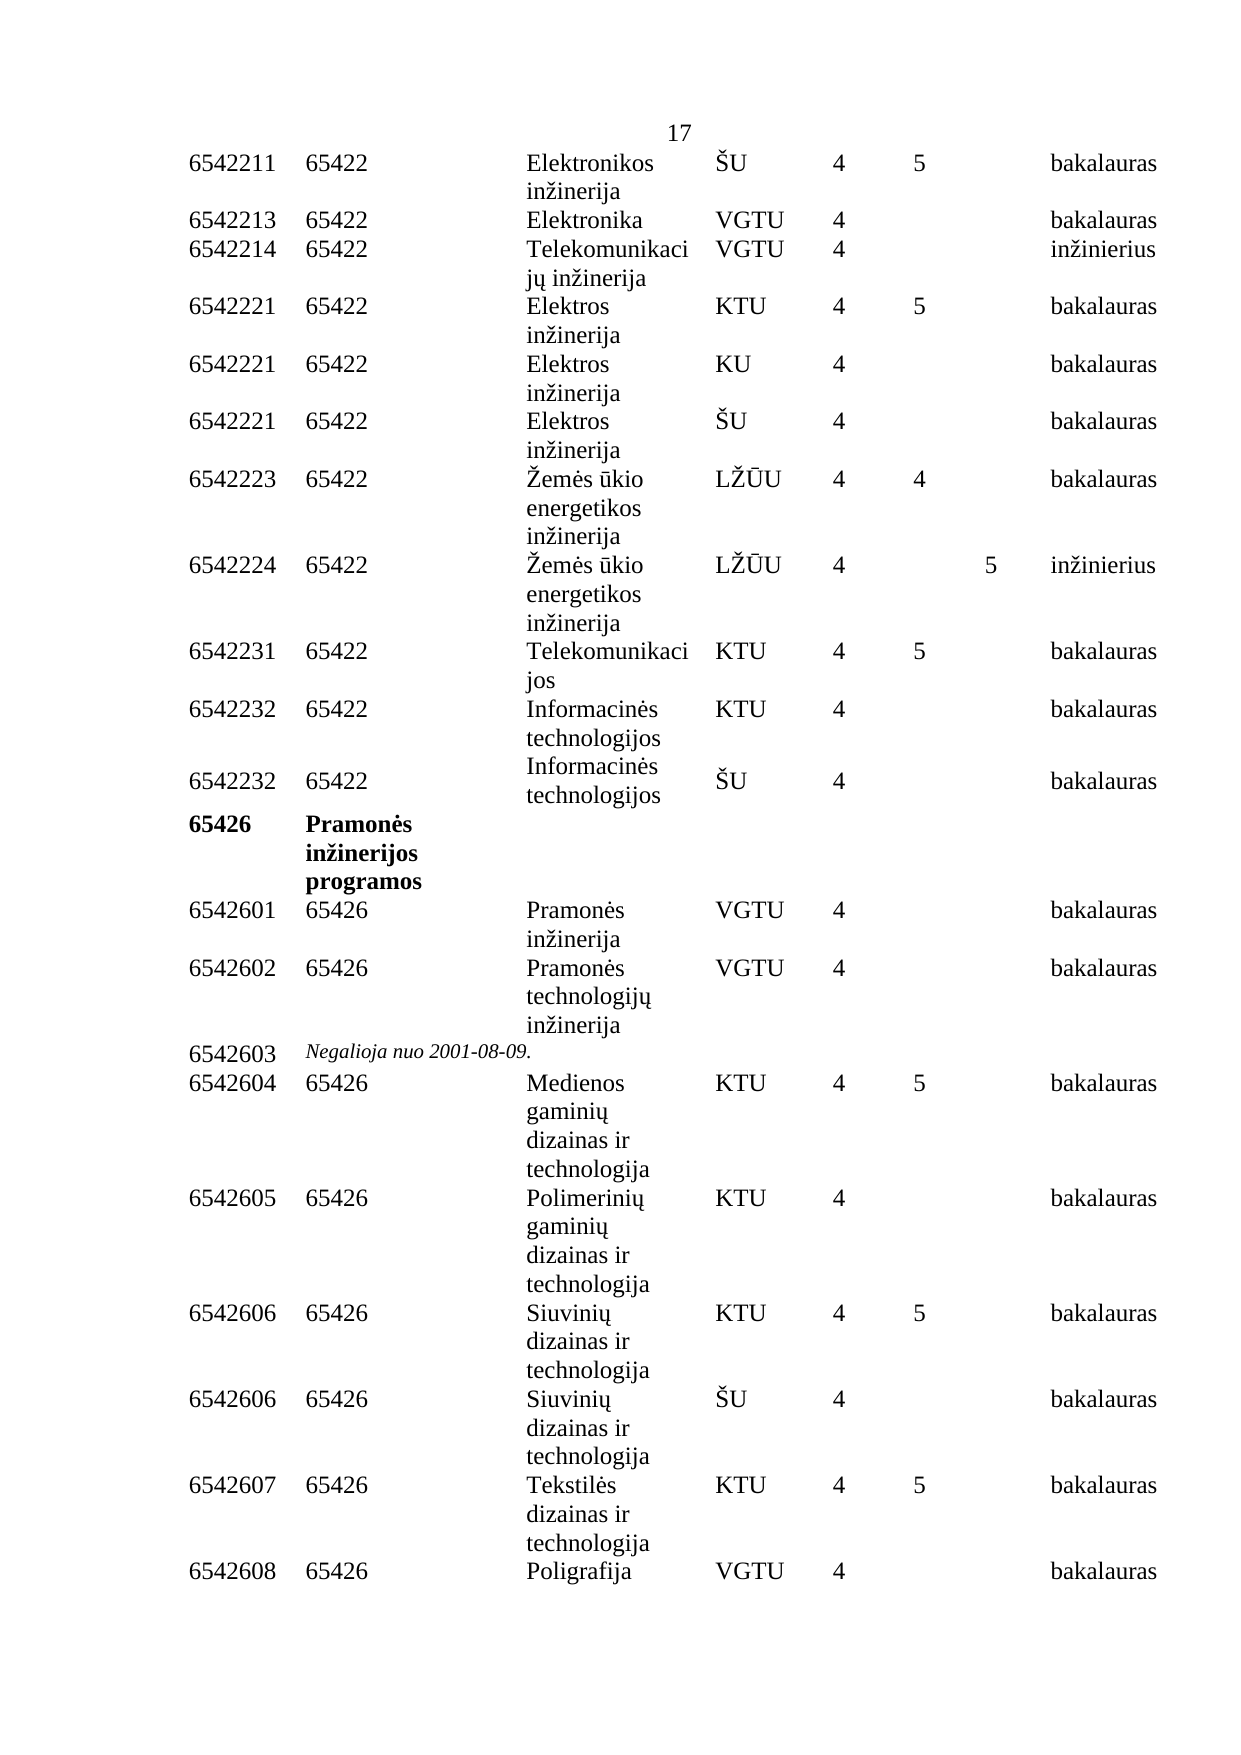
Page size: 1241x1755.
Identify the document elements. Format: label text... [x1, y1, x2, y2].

table_cell [1197, 895, 1202, 953]
table_cell [973, 464, 1039, 550]
table_cell [973, 809, 1039, 895]
table_cell [973, 1556, 1039, 1585]
table_cell [1202, 636, 1207, 694]
table_cell 6542606 [177, 1384, 294, 1470]
table_cell 4 [821, 1556, 902, 1585]
table_cell Telekomunikacijos [515, 636, 704, 694]
table_cell 65422 [294, 694, 515, 751]
table_cell VGTU [704, 205, 821, 234]
table_cell KTU [704, 1183, 821, 1298]
table_cell 5 [973, 550, 1039, 636]
table_cell [973, 148, 1039, 205]
table_cell 4 [821, 895, 902, 953]
table_cell [1197, 1068, 1202, 1183]
table_cell [1202, 694, 1207, 751]
table_cell 4 [821, 751, 902, 809]
table_cell [902, 406, 973, 464]
table_cell [902, 1183, 973, 1298]
table_cell 4 [821, 1384, 902, 1470]
table_cell [973, 1183, 1039, 1298]
table_cell 6542223 [177, 464, 294, 550]
table_cell VGTU [704, 895, 821, 953]
table_cell 65426 [294, 1068, 515, 1183]
table_cell bakalauras [1039, 1470, 1197, 1556]
table_cell 6542213 [177, 205, 294, 234]
table_cell Informacinės technologijos [515, 751, 704, 809]
table_cell 65426 [294, 1556, 515, 1585]
table_cell ŠU [704, 751, 821, 809]
table_cell [1197, 406, 1202, 464]
table_cell Tekstilės dizainas ir technologija [515, 1470, 704, 1556]
table_cell [1197, 809, 1202, 895]
table_cell inžinierius [1039, 550, 1197, 636]
table_cell [973, 1470, 1039, 1556]
table_cell Siuvinių dizainas ir technologija [515, 1384, 704, 1470]
table_cell Pramonės inžinerijos programos [294, 809, 515, 895]
table_cell [902, 751, 973, 809]
table_cell Elektros inžinerija [515, 291, 704, 349]
table_cell 65422 [294, 751, 515, 809]
table_cell [1202, 1384, 1207, 1470]
table_cell 4 [821, 550, 902, 636]
table_cell bakalauras [1039, 953, 1197, 1039]
table_cell Poligrafija [515, 1556, 704, 1585]
table_cell KTU [704, 1470, 821, 1556]
table_cell bakalauras [1039, 1183, 1197, 1298]
table_cell 4 [821, 1470, 902, 1556]
table_cell [1202, 809, 1207, 895]
table_cell [973, 895, 1039, 953]
table_cell 5 [902, 1068, 973, 1183]
table_cell KTU [704, 694, 821, 751]
table_cell [1197, 1556, 1202, 1585]
table_cell 6542232 [177, 751, 294, 809]
table_cell [973, 1298, 1039, 1384]
table_cell 4 [821, 953, 902, 1039]
table_cell [1197, 464, 1202, 550]
table_cell 65422 [294, 636, 515, 694]
table_cell 4 [821, 205, 902, 234]
table_cell VGTU [704, 953, 821, 1039]
table_cell 65426 [294, 1384, 515, 1470]
table_cell [1197, 953, 1202, 1039]
table_cell KTU [704, 636, 821, 694]
table_cell KTU [704, 291, 821, 349]
table_cell Telekomunikacijų inžinerija [515, 234, 704, 291]
table_cell Elektronika [515, 205, 704, 234]
table_cell 6542603 [177, 1039, 294, 1068]
table_cell [1202, 895, 1207, 953]
table_cell [973, 291, 1039, 349]
table_cell [1202, 464, 1207, 550]
table_cell 6542602 [177, 953, 294, 1039]
table_cell ŠU [704, 406, 821, 464]
table_cell [1197, 291, 1202, 349]
table_cell [1202, 349, 1207, 406]
table_cell [1202, 1183, 1207, 1298]
table_cell [902, 234, 973, 291]
table_cell [1197, 1470, 1202, 1556]
table_cell [1202, 234, 1207, 291]
table_cell 65422 [294, 550, 515, 636]
table_cell bakalauras [1039, 636, 1197, 694]
table_cell 4 [821, 406, 902, 464]
table_cell [973, 751, 1039, 809]
table_cell [973, 636, 1039, 694]
table_cell KTU [704, 1068, 821, 1183]
table_cell [1197, 234, 1202, 291]
table_cell [1197, 694, 1202, 751]
table_cell 6542214 [177, 234, 294, 291]
table_cell Medienos gaminių dizainas ir technologija [515, 1068, 704, 1183]
table_cell [973, 694, 1039, 751]
table_cell 5 [902, 291, 973, 349]
table_cell KTU [704, 1298, 821, 1384]
table_cell Informacinės technologijos [515, 694, 704, 751]
table_cell bakalauras [1039, 1384, 1197, 1470]
table_cell Žemės ūkio energetikos inžinerija [515, 550, 704, 636]
table_cell 4 [821, 464, 902, 550]
table_cell VGTU [704, 1556, 821, 1585]
table_cell [1202, 291, 1207, 349]
table_cell [1202, 751, 1207, 809]
table_cell 4 [821, 148, 902, 205]
table_cell bakalauras [1039, 205, 1197, 234]
table_cell 6542221 [177, 406, 294, 464]
table_cell Elektros inžinerija [515, 349, 704, 406]
table_cell Siuvinių dizainas ir technologija [515, 1298, 704, 1384]
table_cell KU [704, 349, 821, 406]
table_cell 6542607 [177, 1470, 294, 1556]
table_cell VGTU [704, 234, 821, 291]
table_cell [902, 809, 973, 895]
table_cell ŠU [704, 1384, 821, 1470]
table_cell [1039, 809, 1197, 895]
table_cell [973, 1384, 1039, 1470]
table_cell [902, 1384, 973, 1470]
table_cell 65426 [294, 1183, 515, 1298]
table_cell 65426 [294, 1298, 515, 1384]
table_cell [973, 406, 1039, 464]
table_cell 65422 [294, 349, 515, 406]
table_cell Polimerinių gaminių dizainas ir technologija [515, 1183, 704, 1298]
table_cell 6542601 [177, 895, 294, 953]
table_cell Elektronikos inžinerija [515, 148, 704, 205]
table_cell [973, 953, 1039, 1039]
table_cell 65422 [294, 205, 515, 234]
table_cell [1202, 1039, 1207, 1068]
table_cell [1197, 751, 1202, 809]
table_cell [704, 809, 821, 895]
table_cell 6542231 [177, 636, 294, 694]
table_cell 6542221 [177, 349, 294, 406]
table_cell Žemės ūkio energetikos inžinerija [515, 464, 704, 550]
table_cell [973, 349, 1039, 406]
table_cell [1202, 953, 1207, 1039]
table_cell 4 [821, 1183, 902, 1298]
table_cell 4 [821, 349, 902, 406]
table_cell 5 [902, 1298, 973, 1384]
table_cell bakalauras [1039, 1298, 1197, 1384]
table_cell bakalauras [1039, 406, 1197, 464]
table_cell bakalauras [1039, 291, 1197, 349]
table_cell Pramonės technologijų inžinerija [515, 953, 704, 1039]
table_cell [973, 1068, 1039, 1183]
table_cell LŽŪU [704, 464, 821, 550]
table_cell bakalauras [1039, 895, 1197, 953]
table_cell [1197, 349, 1202, 406]
table_cell [902, 349, 973, 406]
table_cell LŽŪU [704, 550, 821, 636]
table_cell [1197, 1298, 1202, 1384]
table_cell 65422 [294, 234, 515, 291]
table_cell [1202, 550, 1207, 636]
table_cell 5 [902, 1470, 973, 1556]
table_cell [821, 809, 902, 895]
table_cell [1202, 205, 1207, 234]
table_cell 65426 [294, 1470, 515, 1556]
table_cell [1202, 1470, 1207, 1556]
table_cell 4 [821, 1068, 902, 1183]
table_cell 65422 [294, 148, 515, 205]
table_cell [902, 694, 973, 751]
table_cell 6542221 [177, 291, 294, 349]
table_cell bakalauras [1039, 694, 1197, 751]
table_cell bakalauras [1039, 751, 1197, 809]
table_cell bakalauras [1039, 349, 1197, 406]
table_cell 5 [902, 148, 973, 205]
table_cell [1197, 1384, 1202, 1470]
table_cell [1202, 148, 1207, 205]
table_cell [902, 895, 973, 953]
table_cell 4 [821, 234, 902, 291]
table_cell 65422 [294, 406, 515, 464]
table_cell 4 [821, 636, 902, 694]
table_cell inžinierius [1039, 234, 1197, 291]
table_cell 4 [902, 464, 973, 550]
table_cell [1202, 1556, 1207, 1585]
table_cell [1197, 205, 1202, 234]
table_cell 65422 [294, 464, 515, 550]
table_cell 6542224 [177, 550, 294, 636]
table_cell [902, 550, 973, 636]
table_cell 4 [821, 694, 902, 751]
table_cell 65426 [294, 895, 515, 953]
table_cell 65426 [177, 809, 294, 895]
table_cell 5 [902, 636, 973, 694]
table_cell bakalauras [1039, 148, 1197, 205]
table_cell Elektros inžinerija [515, 406, 704, 464]
table_cell [1197, 550, 1202, 636]
table_cell [1197, 148, 1202, 205]
table_cell [1202, 1068, 1207, 1183]
table_cell 65426 [294, 953, 515, 1039]
table_cell [902, 953, 973, 1039]
table_cell 4 [821, 1298, 902, 1384]
table_cell 6542211 [177, 148, 294, 205]
table_cell [1202, 1298, 1207, 1384]
table_cell [1197, 636, 1202, 694]
table_cell Pramonės inžinerija [515, 895, 704, 953]
table_cell 6542604 [177, 1068, 294, 1183]
table_cell 6542608 [177, 1556, 294, 1585]
table_cell [902, 205, 973, 234]
table_cell [902, 1556, 973, 1585]
table_cell [973, 205, 1039, 234]
table_cell [1197, 1183, 1202, 1298]
table_cell [1202, 406, 1207, 464]
table_cell 6542232 [177, 694, 294, 751]
table_cell 6542606 [177, 1298, 294, 1384]
table_cell bakalauras [1039, 1556, 1197, 1585]
table_cell 65422 [294, 291, 515, 349]
table_cell [973, 234, 1039, 291]
table_cell 4 [821, 291, 902, 349]
table_cell 6542605 [177, 1183, 294, 1298]
table_cell Negalioja nuo 2001-08-09. [294, 1039, 1197, 1068]
table_cell bakalauras [1039, 464, 1197, 550]
table_cell [1197, 1039, 1202, 1068]
table_cell ŠU [704, 148, 821, 205]
table_cell bakalauras [1039, 1068, 1197, 1183]
table_cell [515, 809, 704, 895]
